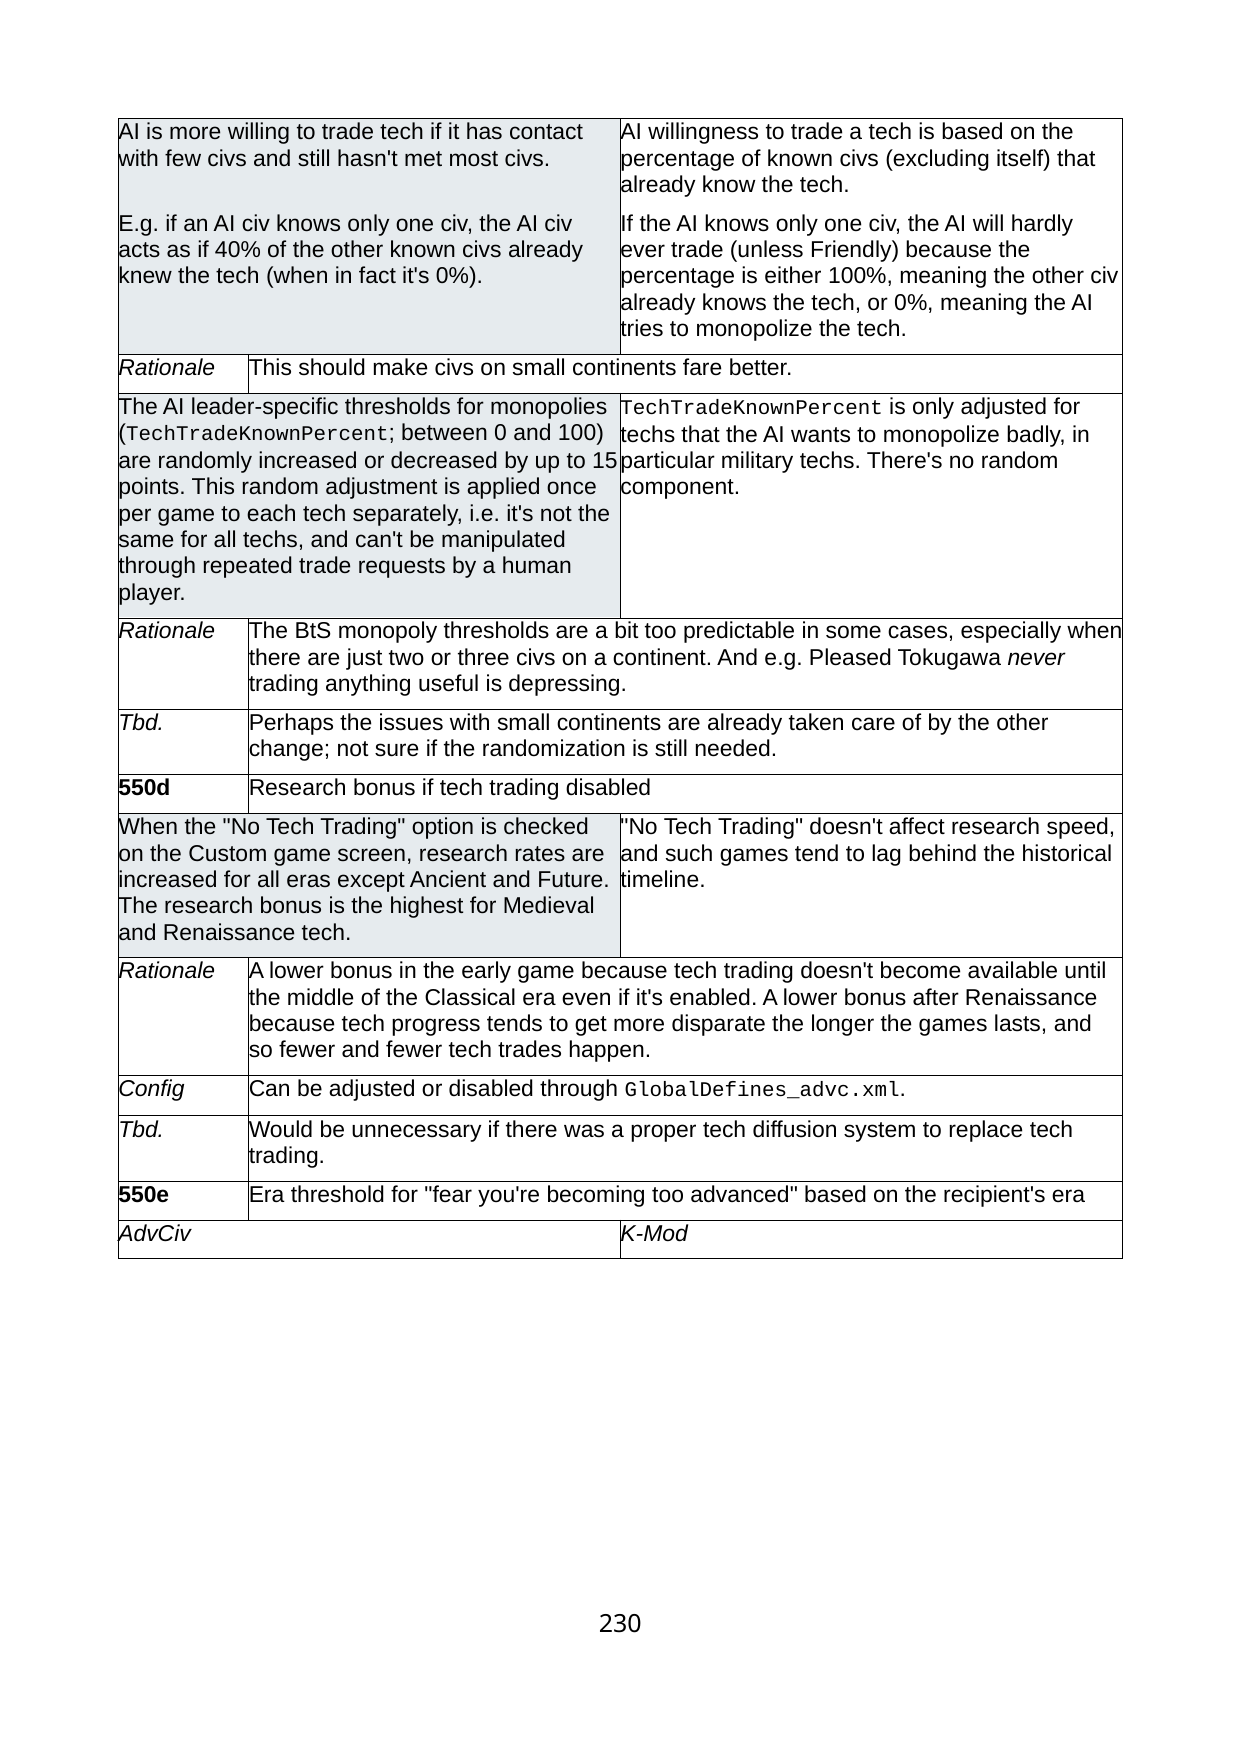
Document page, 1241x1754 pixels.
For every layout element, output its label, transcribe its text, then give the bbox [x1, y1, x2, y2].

table_cell Tbd. [119, 710, 248, 774]
table_cell Rationale [119, 958, 248, 1075]
table_cell AdvCiv [119, 1221, 620, 1258]
table_cell Tbd. [119, 1116, 248, 1181]
table_cell The AI leader-specific thresholds for monopolies (TechTradeKnownPercent; between 0 and 100) are randomly increased or decreased by up to 15 points. This random adjustment is applied once per game to each tech separately, i.e. it's not the same for all techs, and can't be manipulated through repeated trade requests by a human player. [119, 394, 620, 617]
table_cell Era threshold for "fear you're becoming too advanced" based on the recipient's era [249, 1182, 1122, 1219]
table_cell Config [119, 1076, 248, 1115]
table_cell This should make civs on small continents fare better. [249, 355, 1122, 393]
table_cell AI willingness to trade a tech is based on the percentage of known civs (excluding itself) that already know the tech. If the AI knows only one civ, the AI will hardly ever trade (unless Friendly) because the percentage is either 100%, meaning the other civ already knows the tech, or 0%, meaning the AI tries to monopolize the tech. [621, 119, 1122, 354]
table_cell "No Tech Trading" doesn't affect research speed, and such games tend to lag behind the historical timeline. [621, 814, 1122, 957]
table_cell 550d [119, 775, 248, 813]
table_cell Can be adjusted or disabled through GlobalDefines_advc.xml. [249, 1076, 1122, 1115]
table_cell 550e [119, 1182, 248, 1219]
table_cell Rationale [119, 619, 248, 709]
table_cell Research bonus if tech trading disabled [249, 775, 1122, 813]
table_cell When the "No Tech Trading" option is checked on the Custom game screen, research rates are increased for all eras except Ancient and Future. The research bonus is the highest for Medieval and Renaissance tech. [119, 814, 620, 957]
table_cell The BtS monopoly thresholds are a bit too predictable in some cases, especially when there are just two or three civs on a continent. And e.g. Pleased Tokugawa never trading anything useful is depressing. [249, 619, 1122, 709]
table_cell K-Mod [621, 1221, 1122, 1258]
table_cell Would be unnecessary if there was a proper tech diffusion system to replace tech trading. [249, 1116, 1122, 1181]
table_cell Perhaps the issues with small continents are already taken care of by the other change; not sure if the randomization is still needed. [249, 710, 1122, 774]
table_cell A lower bonus in the early game because tech trading doesn't become available until the middle of the Classical era even if it's enabled. A lower bonus after Renaissance because tech progress tends to get more disparate the longer the games lasts, and so fewer and fewer tech trades happen. [249, 958, 1122, 1075]
table_cell Rationale [119, 355, 248, 393]
table_cell TechTradeKnownPercent is only adjusted for techs that the AI wants to monopolize badly, in particular military techs. There's no random component. [621, 394, 1122, 617]
table_cell AI is more willing to trade tech if it has contact with few civs and still hasn't met most civs. E.g. if an AI civ knows only one civ, the AI civ acts as if 40% of the other known civs already knew the tech (when in fact it's 0%). [119, 119, 620, 354]
